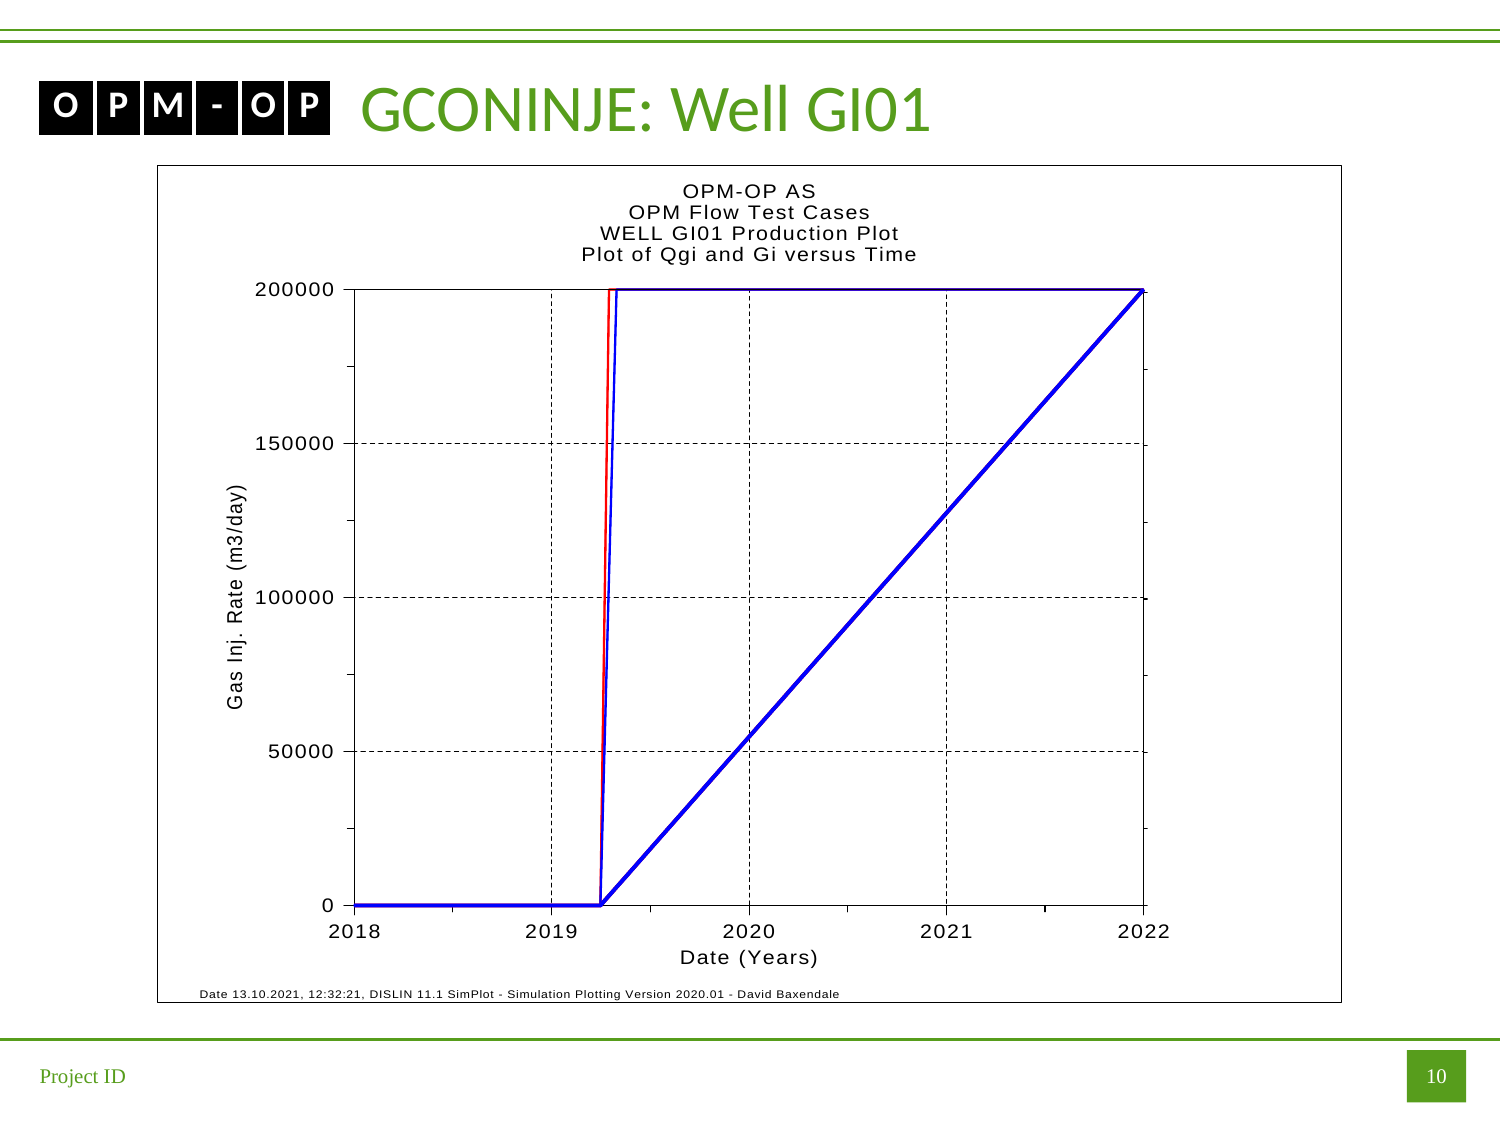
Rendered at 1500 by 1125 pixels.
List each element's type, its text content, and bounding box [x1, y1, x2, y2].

picture [157, 165, 1343, 1004]
title GCONINJE: Well GI01 [360, 77, 1425, 153]
